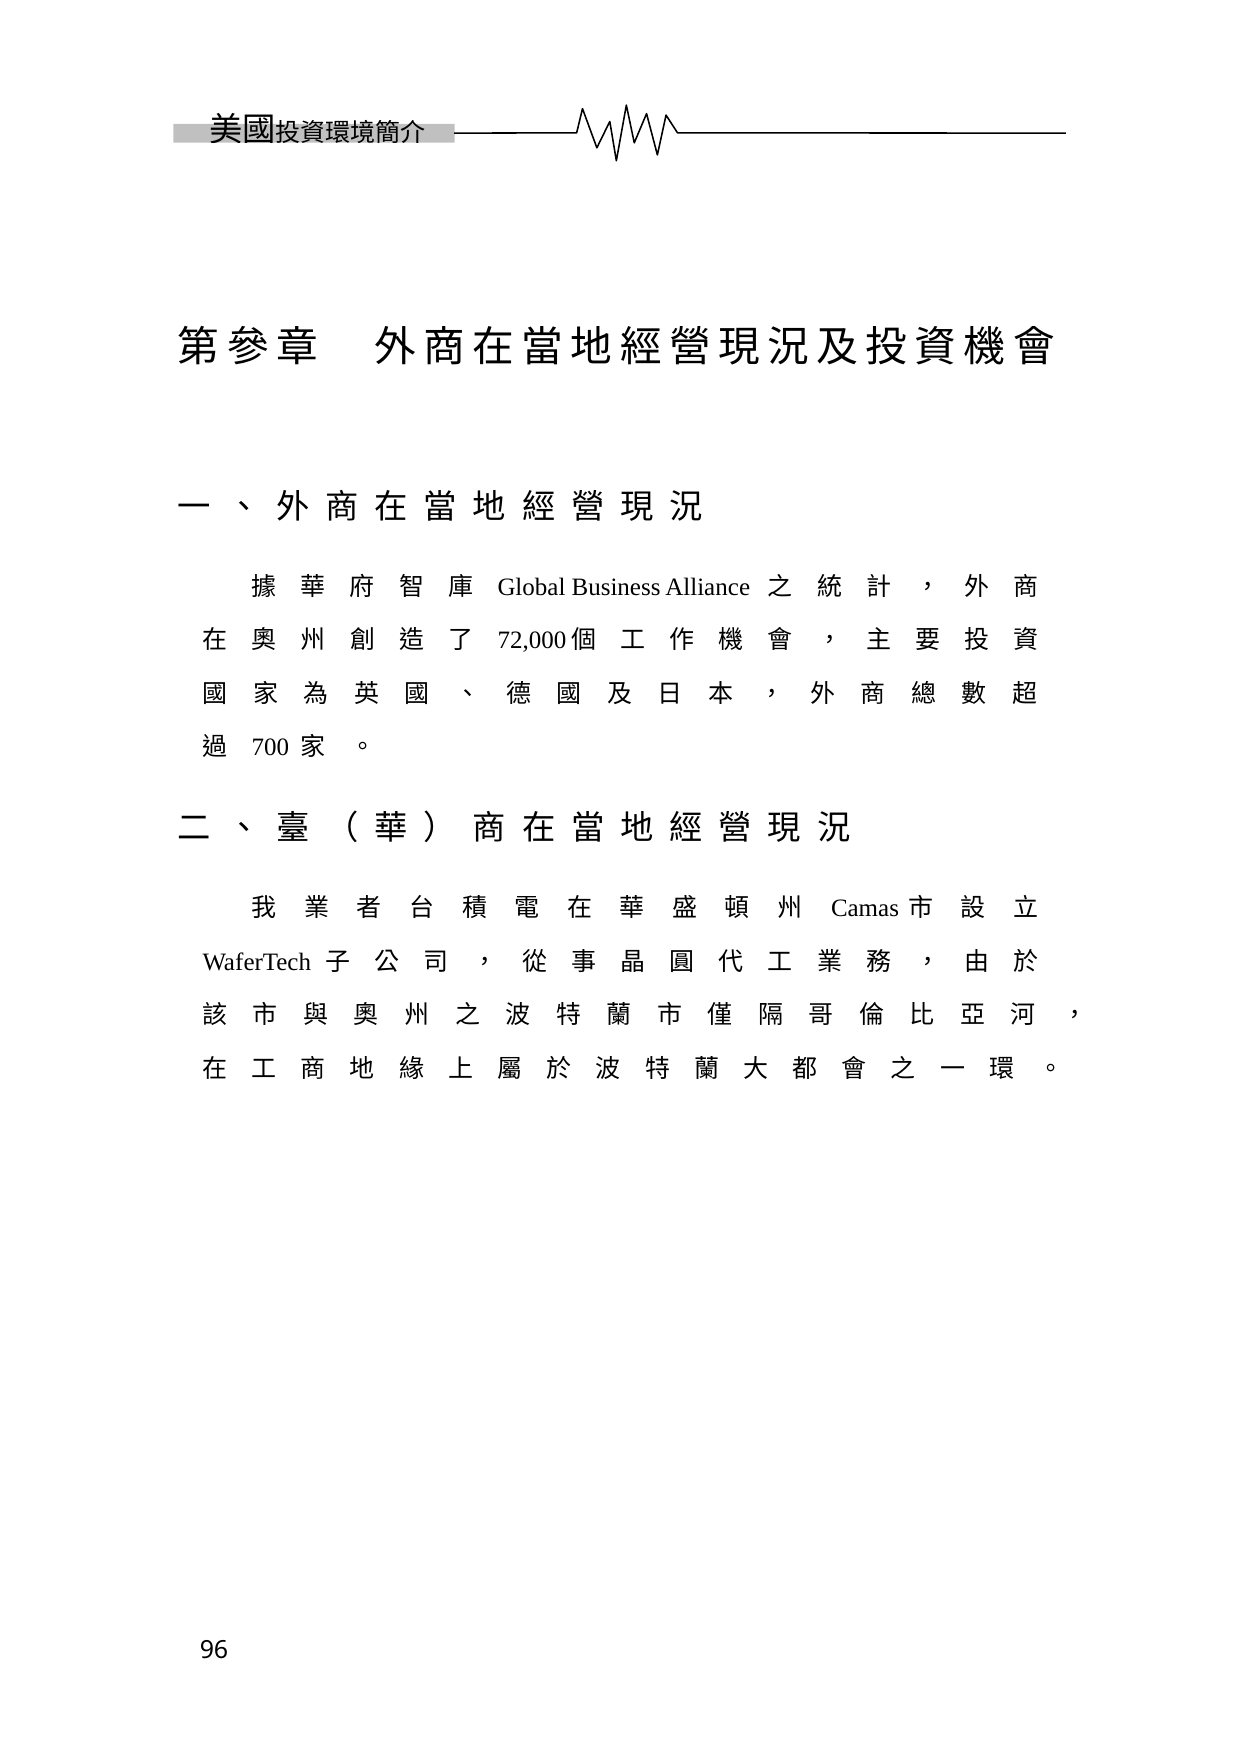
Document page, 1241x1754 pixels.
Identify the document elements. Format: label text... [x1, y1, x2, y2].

text 據華府智庫Global Business Alliance之統計，外商在奧州創造了72,000個工作機會，主要投資國家為英國、德國及日本，外商總數超過700家。 [188, 557, 1063, 772]
text 二、臺（華）商在當地經營現況 [178, 798, 1063, 852]
text 一、外商在當地經營現況 [178, 477, 1063, 531]
text 第參章 外商在當地經營現況及投資機會 [178, 290, 1063, 397]
text 我業者台積電在華盛頓州Camas市設立WaferTech子公司，從事晶圓代工業務，由於該市與奧州之波特蘭市僅隔哥倫比亞河，在工商地緣上屬於波特蘭大都會之一環。 [188, 879, 1063, 1093]
